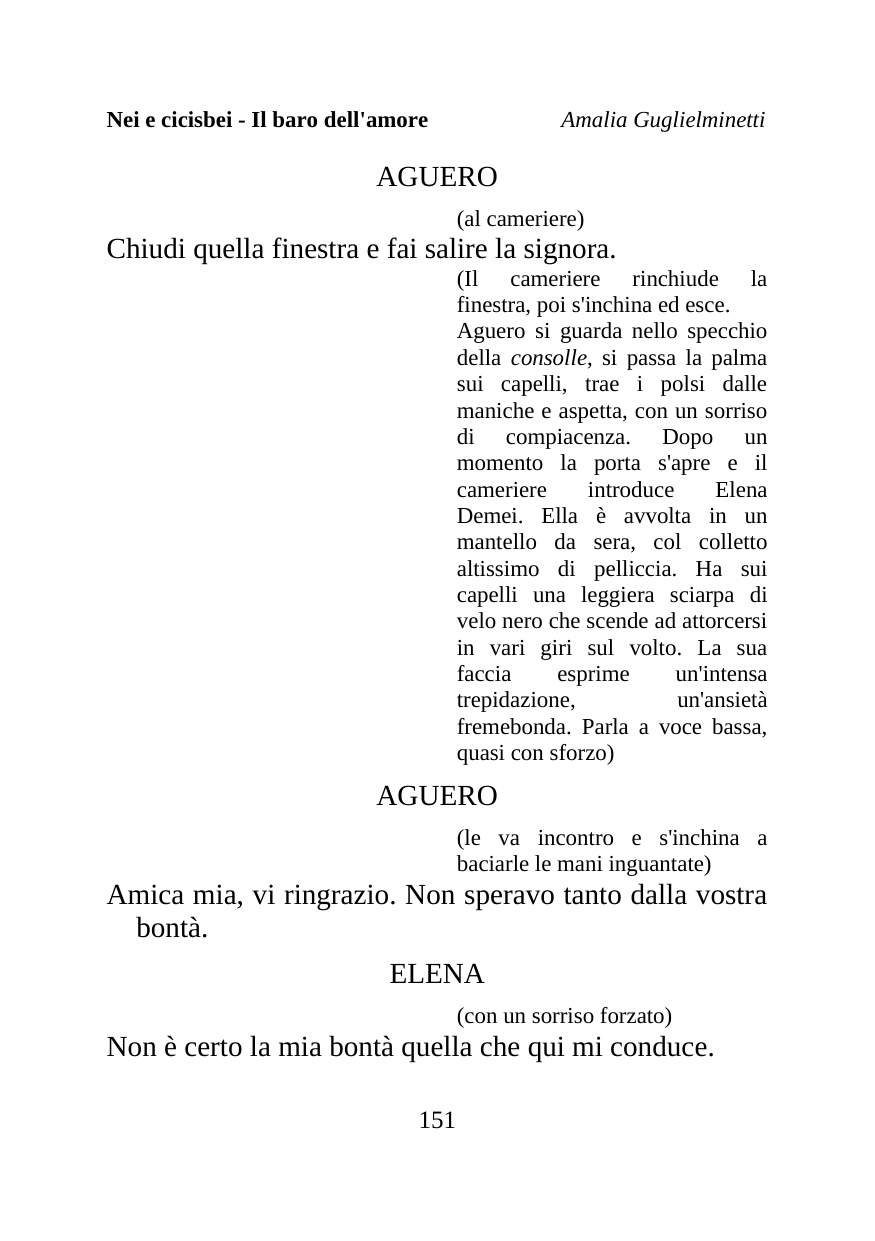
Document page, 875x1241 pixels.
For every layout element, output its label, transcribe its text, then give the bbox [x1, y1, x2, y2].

text Non è certo la mia bontà quella che qui mi conduce. [106, 1029, 768, 1062]
text (le va incontro e s'inchina a baciarle le mani inguantate) [457, 824, 768, 877]
text AGUERO [106, 778, 768, 812]
text (Il cameriere rinchiude la finestra, poi s'inchina ed esce. [457, 265, 768, 318]
text (con un sorriso forzato) [457, 1002, 768, 1029]
text Amica mia, vi ringrazio. Non speravo tanto dalla vostra bontà. [106, 877, 768, 944]
text AGUERO [106, 159, 768, 192]
text Aguero si guarda nello specchio della consolle, si passa la palma sui capelli, trae i polsi dalle maniche e aspetta, con un sorriso di compiacenza. Dopo un momento la porta s'apre e il cameriere introduce Elena Demei. Ella è avvolta in un mantello da sera, col colletto altissimo di pelliccia. Ha sui capelli una leggiera sciarpa di velo nero che scende ad attorcersi in vari giri sul volto. La sua faccia esprime un'intensa trepidazione, un'ansietà fremebonda. Parla a voce bassa, quasi con sforzo) [457, 318, 768, 766]
text ELENA [106, 956, 768, 990]
text (al cameriere) [457, 205, 768, 231]
text Chiudi quella finestra e fai salire la signora. [106, 231, 768, 265]
